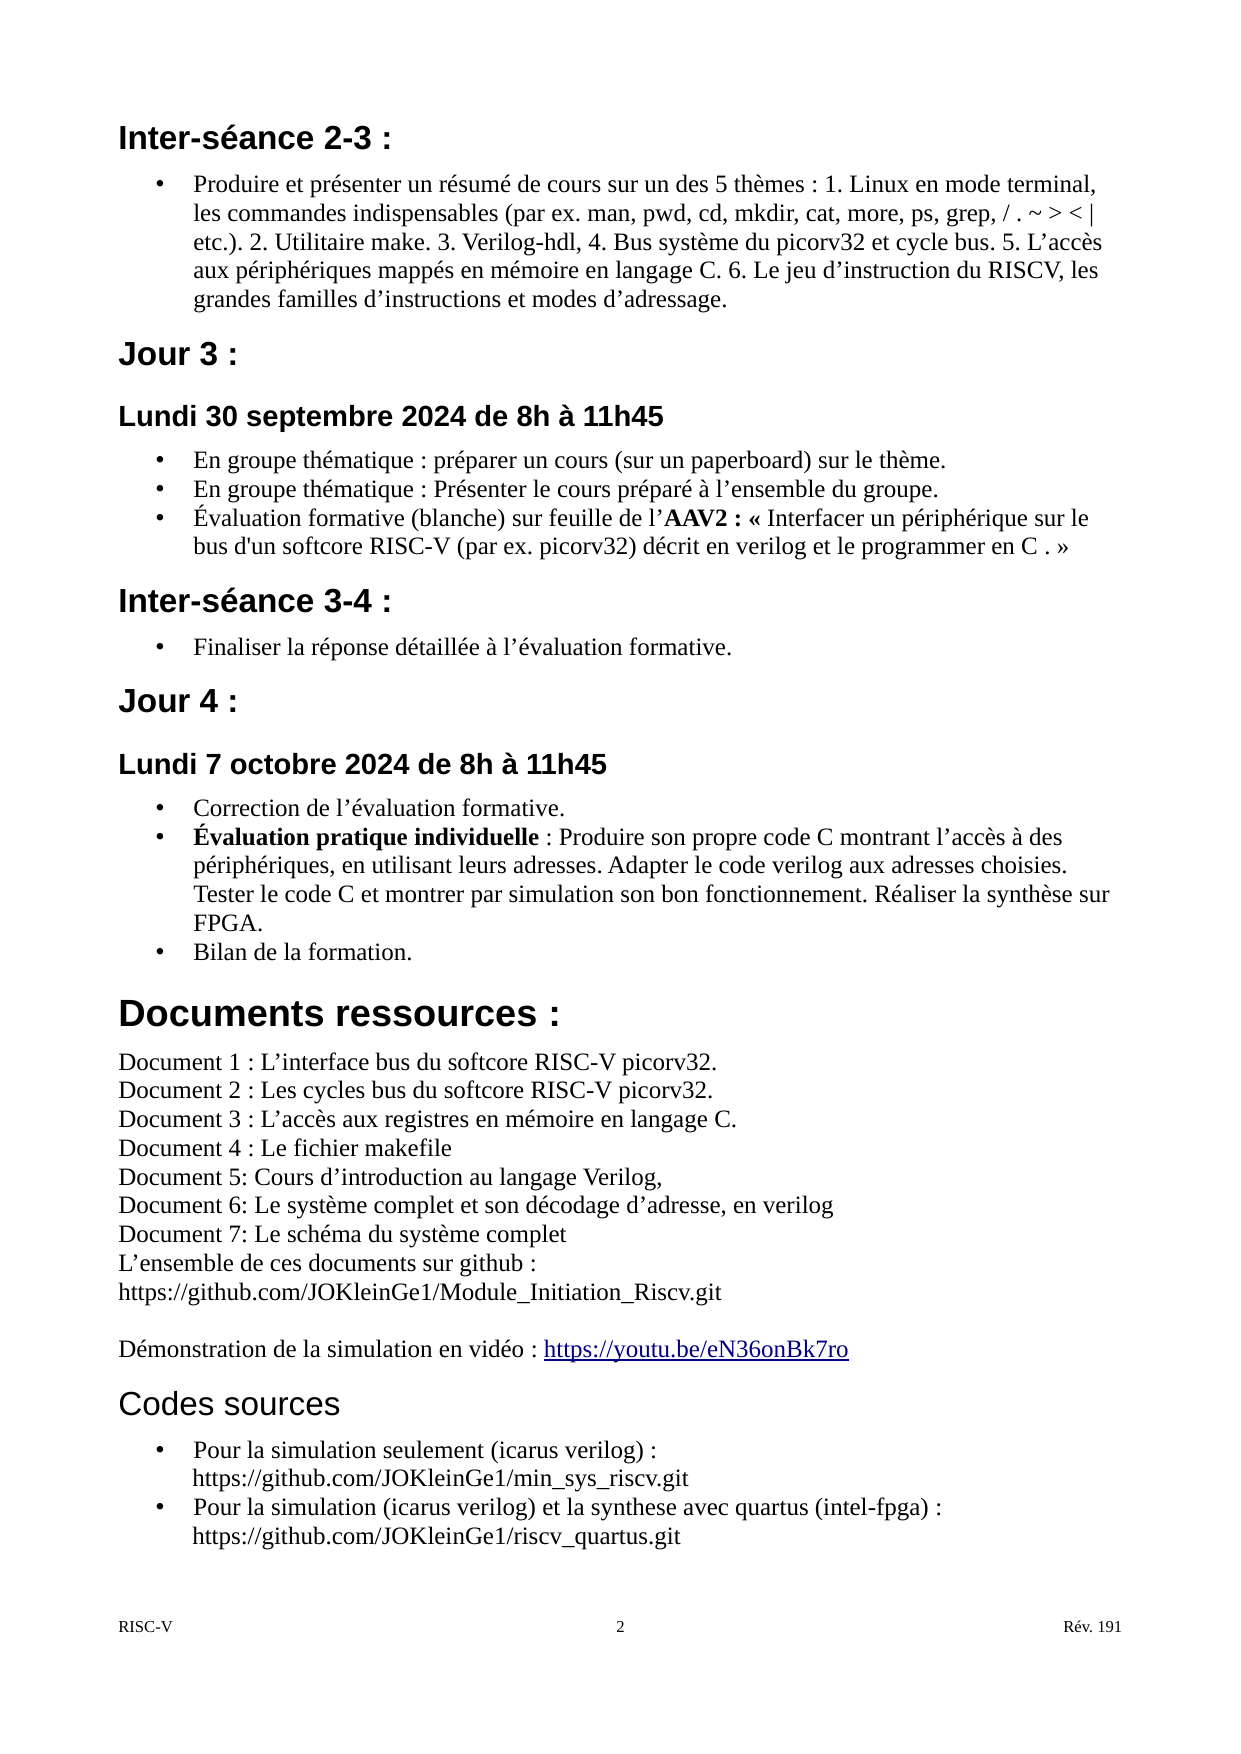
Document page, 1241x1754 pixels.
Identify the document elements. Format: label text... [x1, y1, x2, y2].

text L’ensemble de ces documents sur github : https://github.com/JOKleinGe1/Module_Initiation_Riscv.git [118, 1248, 1122, 1306]
text Document 6: Le système complet et son décodage d’adresse, en verilog [118, 1191, 1122, 1219]
list Produire et présenter un résumé de cours sur un des 5 thèmes : 1. Linux en mode terminal, les commandes indispensables (par ex. man, pwd, cd, mkdir, cat, more, ps, grep, / . ~ > < | etc.). 2. Utilitaire make. 3. Verilog-hdl, 4. Bus système du picorv32 et cycle bus. 5. L’accès aux périphériques mappés en mémoire en langage C. 6. Le jeu d’instruction du RISCV, les grandes familles d’instructions et modes d’adressage. [156, 169, 1122, 313]
subtitle Lundi 7 octobre 2024 de 8h à 11h45 [118, 747, 1122, 781]
list En groupe thématique : préparer un cours (sur un paperboard) sur le thème. [156, 445, 1122, 474]
list Pour la simulation seulement (icarus verilog) : [156, 1435, 1122, 1463]
text Document 4 : Le fichier makefile [118, 1133, 1122, 1162]
list Évaluation pratique individuelle : Produire son propre code C montrant l’accès à des périphériques, en utilisant leurs adresses. Adapter le code verilog aux adresses choisies. Tester le code C et montrer par simulation son bon fonctionnement. Réaliser la synthèse sur FPGA. [156, 822, 1122, 937]
list En groupe thématique : Présenter le cours préparé à l’ensemble du groupe. [156, 474, 1122, 503]
list Pour la simulation (icarus verilog) et la synthese avec quartus (intel-fpga) : [156, 1492, 1122, 1521]
text https://github.com/JOKleinGe1/riscv_quartus.git [118, 1521, 1122, 1550]
text https://github.com/JOKleinGe1/min_sys_riscv.git [118, 1463, 1122, 1492]
subtitle Lundi 30 septembre 2024 de 8h à 11h45 [118, 399, 1122, 433]
subtitle Documents ressources : [118, 991, 1122, 1034]
text Document 2 : Les cycles bus du softcore RISC-V picorv32. [118, 1076, 1122, 1104]
subtitle Jour 3 : [118, 334, 1122, 372]
subtitle Codes sources [118, 1384, 1122, 1422]
text Document 1 : L’interface bus du softcore RISC-V picorv32. [118, 1047, 1122, 1076]
text Document 7: Le schéma du système complet [118, 1219, 1122, 1248]
subtitle Inter-séance 3-4 : [118, 581, 1122, 619]
text Document 5: Cours d’introduction au langage Verilog, [118, 1162, 1122, 1191]
subtitle Inter-séance 2-3 : [118, 118, 1122, 157]
list Correction de l’évaluation formative. [156, 793, 1122, 822]
subtitle Jour 4 : [118, 682, 1122, 720]
list Évaluation formative (blanche) sur feuille de l’AAV2 : « Interfacer un périphérique sur le bus d'un softcore RISC-V (par ex. picorv32) décrit en verilog et le programmer en C . » [156, 503, 1122, 560]
list Bilan de la formation. [156, 937, 1122, 966]
list Finaliser la réponse détaillée à l’évaluation formative. [156, 632, 1122, 661]
text Document 3 : L’accès aux registres en mémoire en langage C. [118, 1104, 1122, 1133]
text Démonstration de la simulation en vidéo : https://youtu.be/eN36onBk7ro [118, 1334, 1122, 1363]
